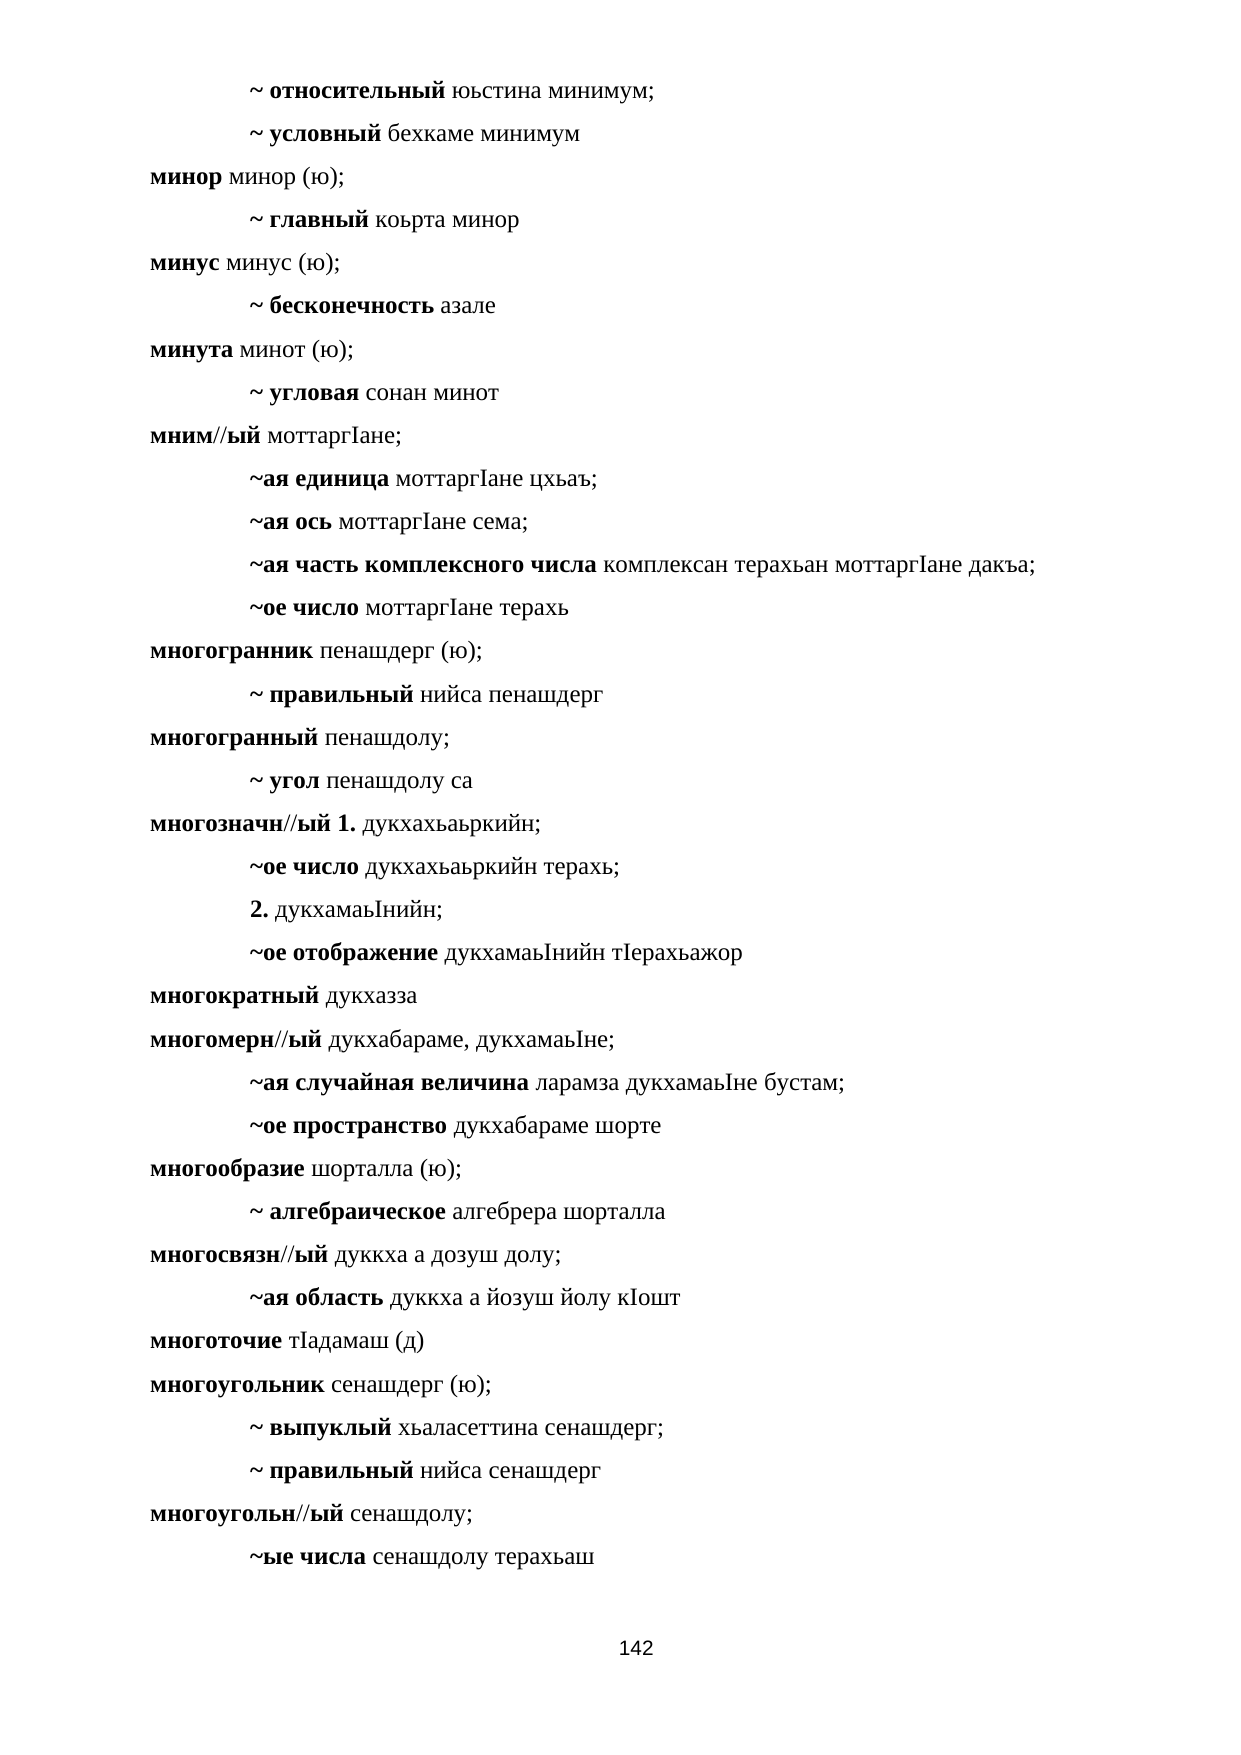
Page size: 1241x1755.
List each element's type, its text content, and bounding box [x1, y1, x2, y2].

text многозначн//ый 1. дукхахьаьркийн; ~ое число дукхахьаьркийн терахь; 2. дукхамаьӀнийн; ~ое отображение дукхамаьӀнийн тӀерахьажор [150, 808, 1122, 966]
text многогранный пенашдолу; ~ угол пенашдолу са [150, 722, 1122, 794]
text многоугольн//ый сенашдолу; ~ые числа сенашдолу терахьаш [150, 1498, 1122, 1570]
text многоугольник сенашдерг (ю); ~ выпуклый хьаласеттина сенашдерг; ~ правильный нийса сенашдерг [150, 1369, 1122, 1484]
text мним//ый моттаргӀане; ~ая единица моттаргӀане цхьаъ; ~ая ось моттаргӀане сема; ~ая часть комплексного числа комплексан терахьан моттаргӀане дакъа; ~ое число моттаргӀане терахь [150, 420, 1122, 621]
text многосвязн//ый дуккха а дозуш долу; ~ая область дуккха а йозуш йолу кӀошт [150, 1239, 1122, 1311]
text многомерн//ый дукхабараме, дукхамаьӀне; ~ая случайная величина ларамза дукхамаьӀне бустам; ~ое пространство дукхабараме шорте [150, 1024, 1122, 1139]
text многогранник пенашдерг (ю); ~ правильный нийса пенашдерг [150, 636, 1122, 707]
text ~ относительный юьстина минимум; ~ условный бехкаме минимум [150, 75, 1122, 147]
text минус минус (ю); ~ бесконечность азале [150, 247, 1122, 319]
text многоточие тӀадамаш (д) [150, 1326, 1122, 1354]
text минута минот (ю); ~ угловая сонан минот [150, 334, 1122, 406]
text минор минор (ю); ~ главный коьрта минор [150, 161, 1122, 233]
text многократный дукхазза [150, 981, 1122, 1009]
text многообразие шорталла (ю); ~ алгебраическое алгебрера шорталла [150, 1153, 1122, 1225]
